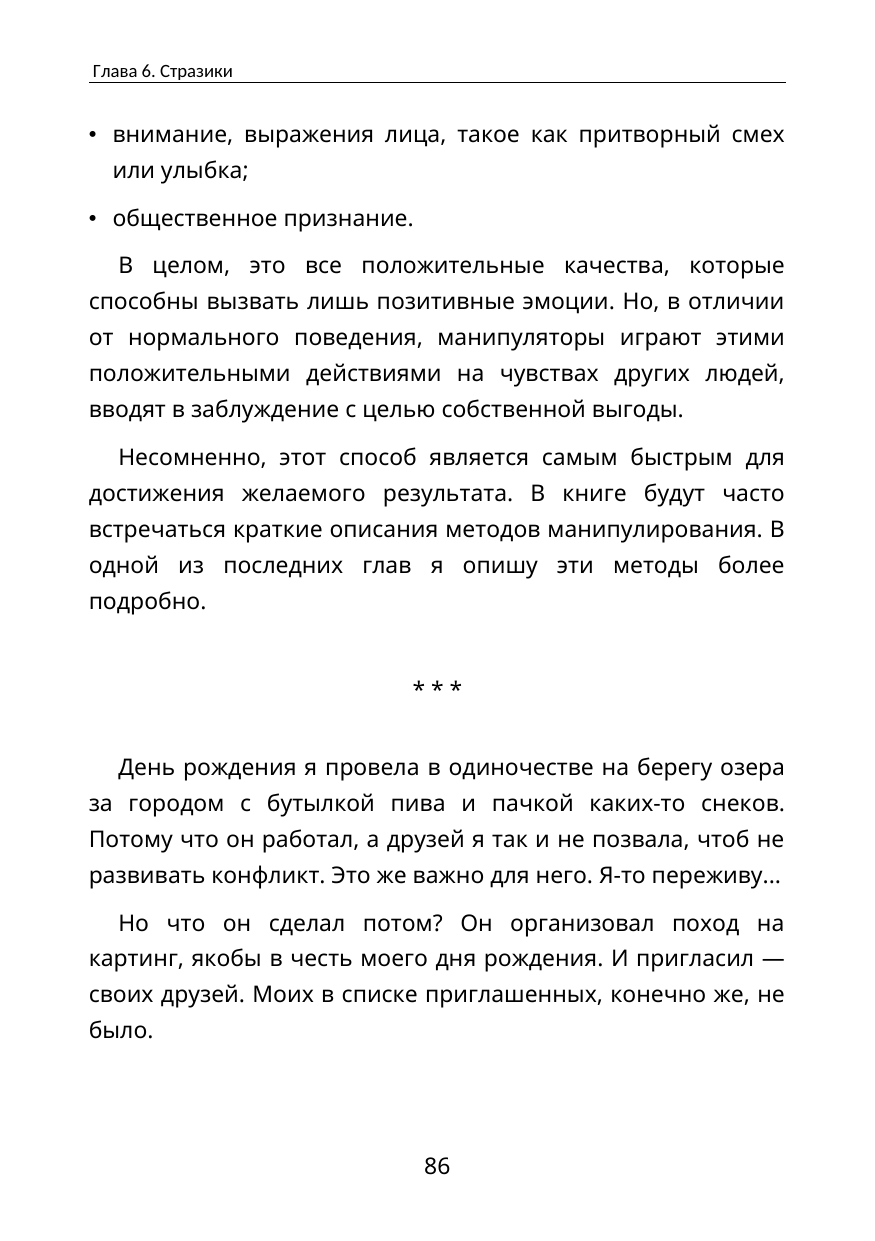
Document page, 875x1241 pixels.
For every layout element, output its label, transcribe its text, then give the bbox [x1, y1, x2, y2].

text В целом, это все положительные качества, которые способны вызвать лишь позитивные эмоции. Но, в отличии от нормального поведения, манипуляторы играют этими положительными действиями на чувствах других людей, вводят в заблуждение с целью собственной выгоды. [88, 249, 786, 424]
text День рождения я провела в одиночестве на берегу озера за городом с бутылкой пива и пачкой каких-то снеков. Потому что он работал, а друзей я так и не позвала, чтоб не развивать конфликт. Это же важно для него. Я-то переживу... [88, 751, 786, 890]
list внимание, выражения лица, такое как притворный смех или улыбка; [88, 118, 786, 185]
subtitle * * * [88, 674, 786, 705]
list общественное признание. [88, 202, 786, 233]
text Но что он сделал потом? Он организовал поход на картинг, якобы в честь моего дня рождения. И пригласил — своих друзей. Моих в списке приглашенных, конечно же, не было. [88, 906, 786, 1046]
text Несомненно, этот способ является самым быстрым для достижения желаемого результата. В книге будут часто встречаться краткие описания методов манипулирования. В одной из последних глав я опишу эти методы более подробно. [88, 441, 786, 616]
